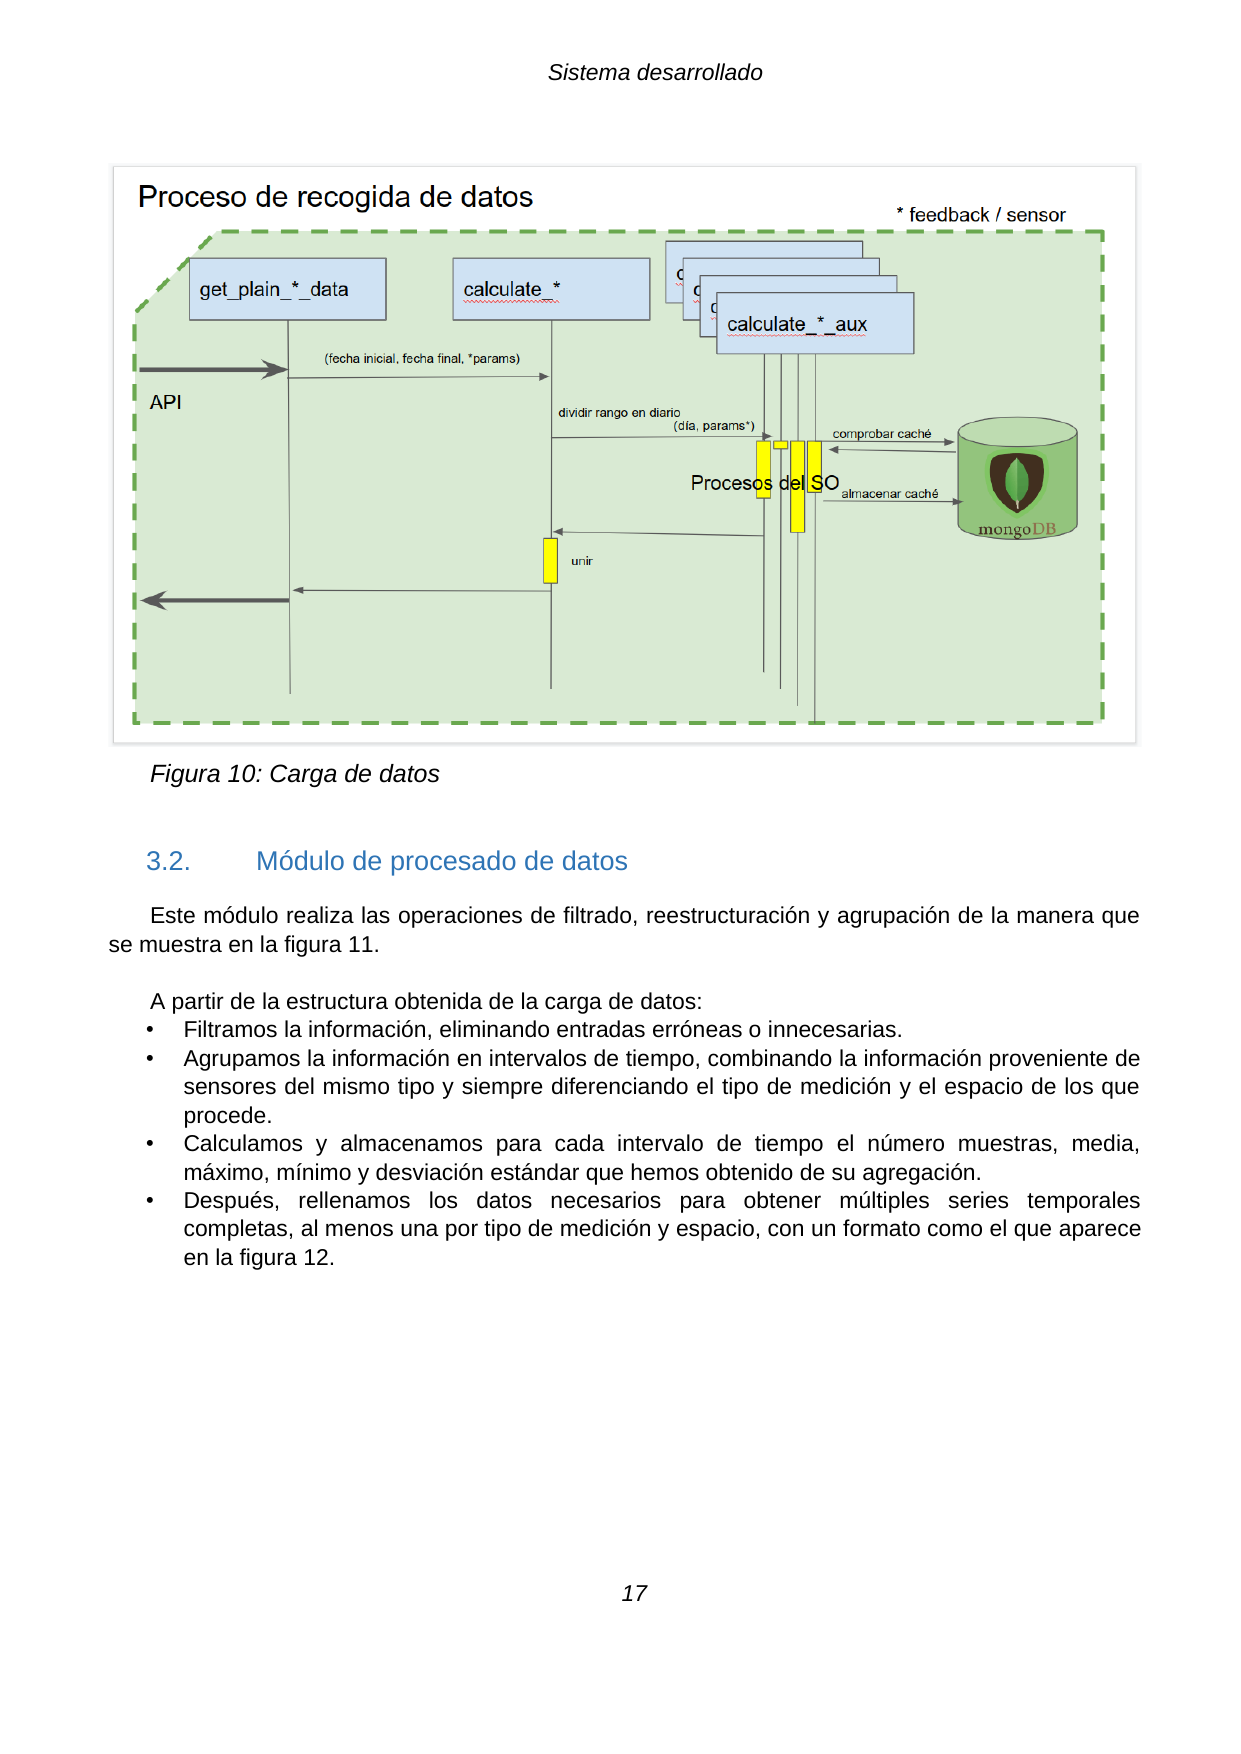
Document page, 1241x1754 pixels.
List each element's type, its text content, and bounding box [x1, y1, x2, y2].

text Figura 10: Carga de datos [108, 747, 1142, 788]
subtitle Módulo de procesado de datos [146, 845, 1142, 876]
text Este módulo realiza las operaciones de filtrado, reestructuración y agrupación de la manera que se muestra en la figura 11. [108, 902, 1142, 957]
text A partir de la estructura obtenida de la carga de datos: [108, 988, 1142, 1014]
list Después, rellenamos los datos necesarios para obtener múltiples series temporales completas, al menos una por tipo de medición y espacio, con un formato como el que aparece en la figura 12. [146, 1187, 1142, 1270]
picture [108, 163, 1142, 747]
list Calculamos y almacenamos para cada intervalo de tiempo el número muestras, media, máximo, mínimo y desviación estándar que hemos obtenido de su agregación. [146, 1130, 1142, 1185]
list Filtramos la información, eliminando entradas erróneas o innecesarias. [146, 1016, 1142, 1043]
list Agrupamos la información en intervalos de tiempo, combinando la información proveniente de sensores del mismo tipo y siempre diferenciando el tipo de medición y el espacio de los que procede. [146, 1045, 1142, 1128]
